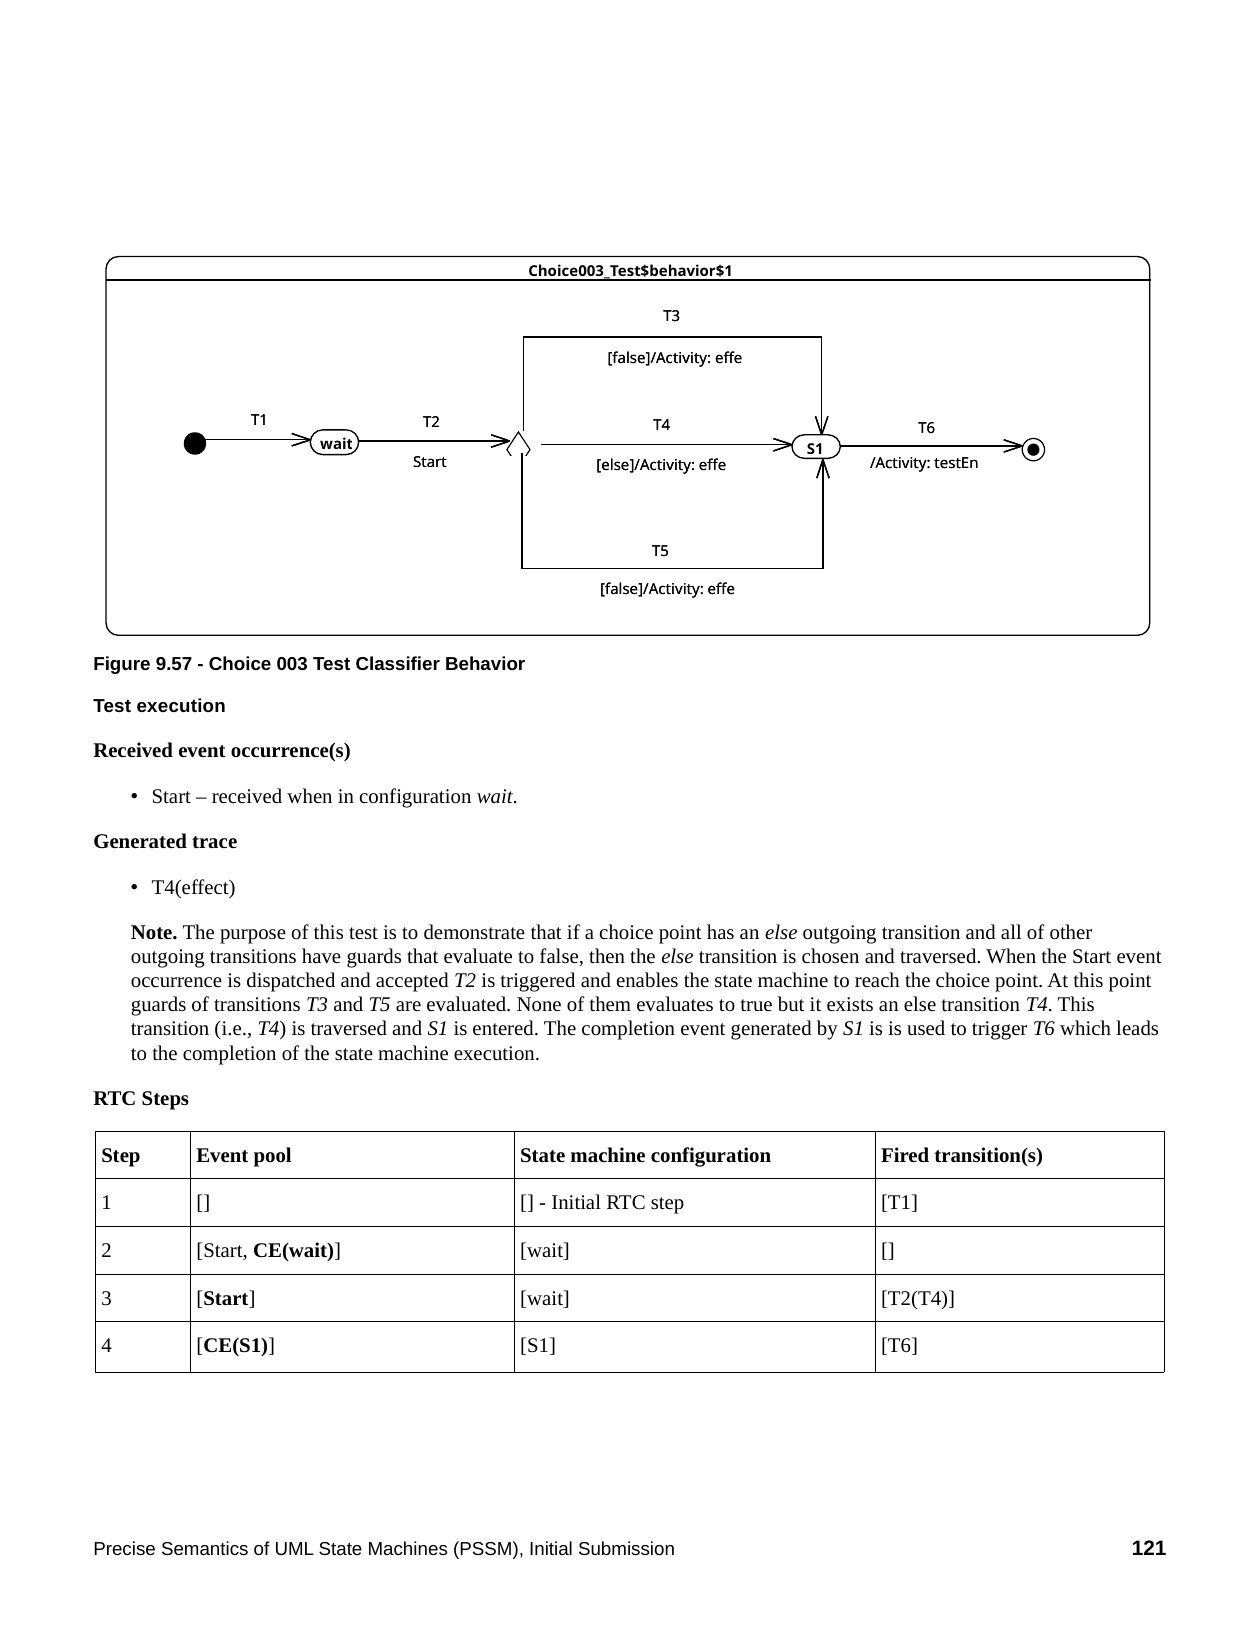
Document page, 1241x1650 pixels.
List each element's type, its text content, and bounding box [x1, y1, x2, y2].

table_cell [wait] [515, 1227, 875, 1274]
text Received event occurrence(s) [93, 738, 1164, 762]
table_cell 3 [96, 1275, 190, 1321]
table_cell [T2(T4)] [876, 1275, 1164, 1321]
table_cell [] - Initial RTC step [515, 1179, 875, 1226]
subtitle [93, 231, 1164, 243]
table_header Fired transition(s) [876, 1132, 1164, 1178]
list Start – received when in configuration wait. [131, 783, 1164, 808]
text Note. The purpose of this test is to demonstrate that if a choice point has an else outgoing transition and all of other outgoing transitions have guards that evaluate to false, then the else transition is chosen and traversed. When the Start event occurrence is dispatched and accepted T2 is triggered and enables the state machine to reach the choice point. At this point guards of transitions T3 and T5 are evaluated. None of them evaluates to true but it exists an else transition T4. This transition (i.e., T4) is traversed and S1 is entered. The completion event generated by S1 is is used to trigger T6 which leads to the completion of the state machine execution. [131, 920, 1164, 1064]
table_cell 2 [96, 1227, 190, 1274]
text Generated trace [93, 829, 1164, 853]
subtitle Test execution [93, 674, 1164, 717]
table_cell [CE(S1)] [191, 1322, 514, 1372]
text Figure 9.57 - Choice 003 Test Classifier Behavior [93, 243, 1164, 674]
table_cell [S1] [515, 1322, 875, 1372]
text RTC Steps [93, 1086, 1164, 1109]
list T4(effect) [131, 874, 1164, 899]
table_cell [Start, CE(wait)] [191, 1227, 514, 1274]
table_header Step [96, 1132, 190, 1178]
table_cell 4 [96, 1322, 190, 1372]
table_cell 1 [96, 1179, 190, 1226]
table_cell [] [876, 1227, 1164, 1274]
table_cell [] [191, 1179, 514, 1226]
table_cell [wait] [515, 1275, 875, 1321]
table_header State machine configuration [515, 1132, 875, 1178]
table_cell [Start] [191, 1275, 514, 1321]
table_cell [T1] [876, 1179, 1164, 1226]
table_cell [T6] [876, 1322, 1164, 1372]
table_header Event pool [191, 1132, 514, 1178]
